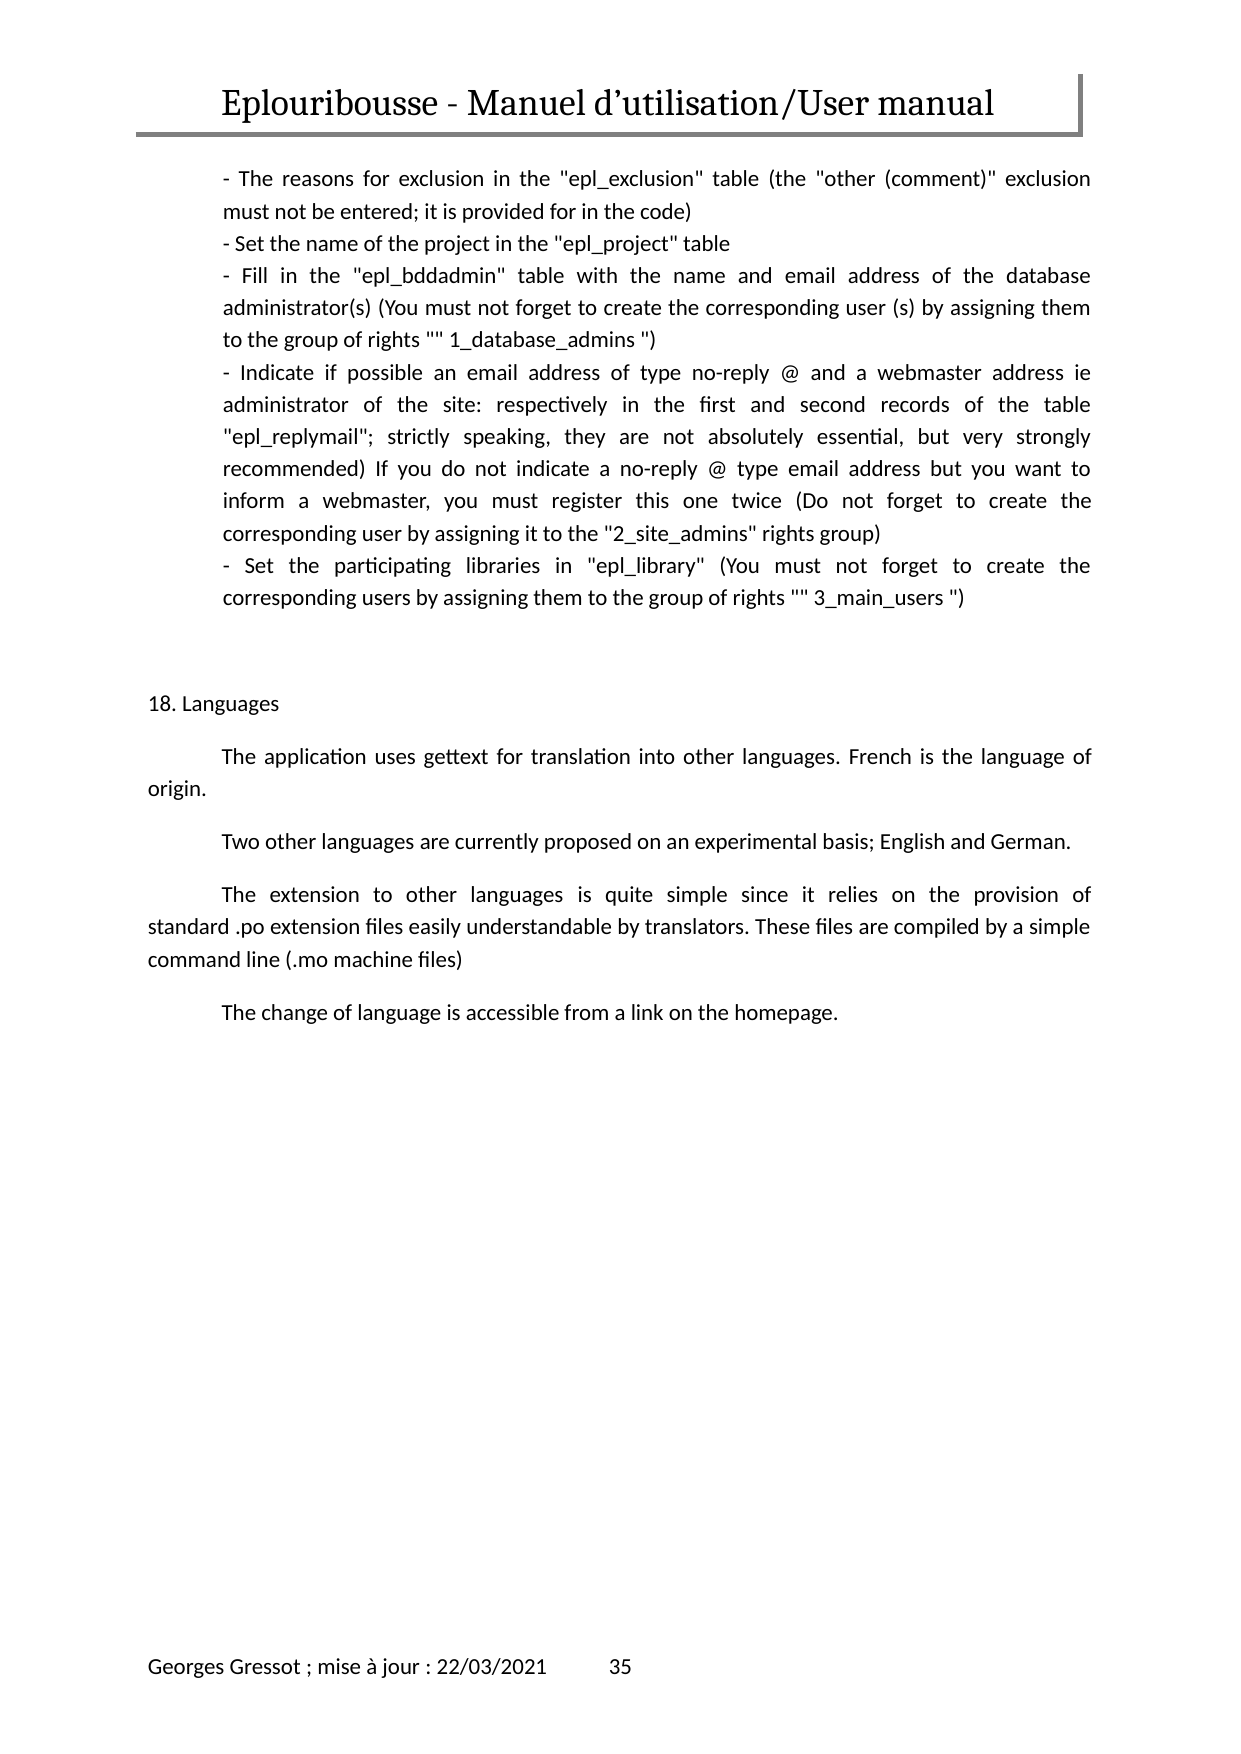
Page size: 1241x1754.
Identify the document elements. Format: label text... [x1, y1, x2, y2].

list - Set the participating libraries in "epl_library" (You must not forget to create the corresponding users by assigning them to the group of rights "" 3_main_users ") [223, 551, 1093, 611]
text The change of language is accessible from a link on the homepage. [148, 998, 1093, 1026]
list - Indicate if possible an email address of type no-reply @ and a webmaster address ie administrator of the site: respectively in the first and second records of the table "epl_replymail"; strictly speaking, they are not absolutely essential, but very strongly recommended) If you do not indicate a no-reply @ type email address but you want to inform a webmaster, you must register this one twice (Do not forget to create the corresponding user by assigning it to the "2_site_admins" rights group) [223, 358, 1093, 547]
text Two other languages ​​are currently proposed on an experimental basis; English and German. [148, 827, 1093, 855]
list - Fill in the "epl_bddadmin" table with the name and email address of the database administrator(s) (You must not forget to create the corresponding user (s) by assigning them to the group of rights "" 1_database_admins ") [223, 261, 1093, 353]
list - The reasons for exclusion in the "epl_exclusion" table (the "other (comment)" exclusion must not be entered; it is provided for in the code) [223, 164, 1093, 225]
list - Set the name of the project in the "epl_project" table [223, 229, 1093, 257]
text The extension to other languages ​​is quite simple since it relies on the provision of standard .po extension files easily understandable by translators. These files are compiled by a simple command line (.mo machine files) [148, 880, 1093, 973]
text The application uses gettext for translation into other languages. French is the language of origin. [148, 742, 1093, 802]
text 18. Languages [148, 689, 1093, 717]
